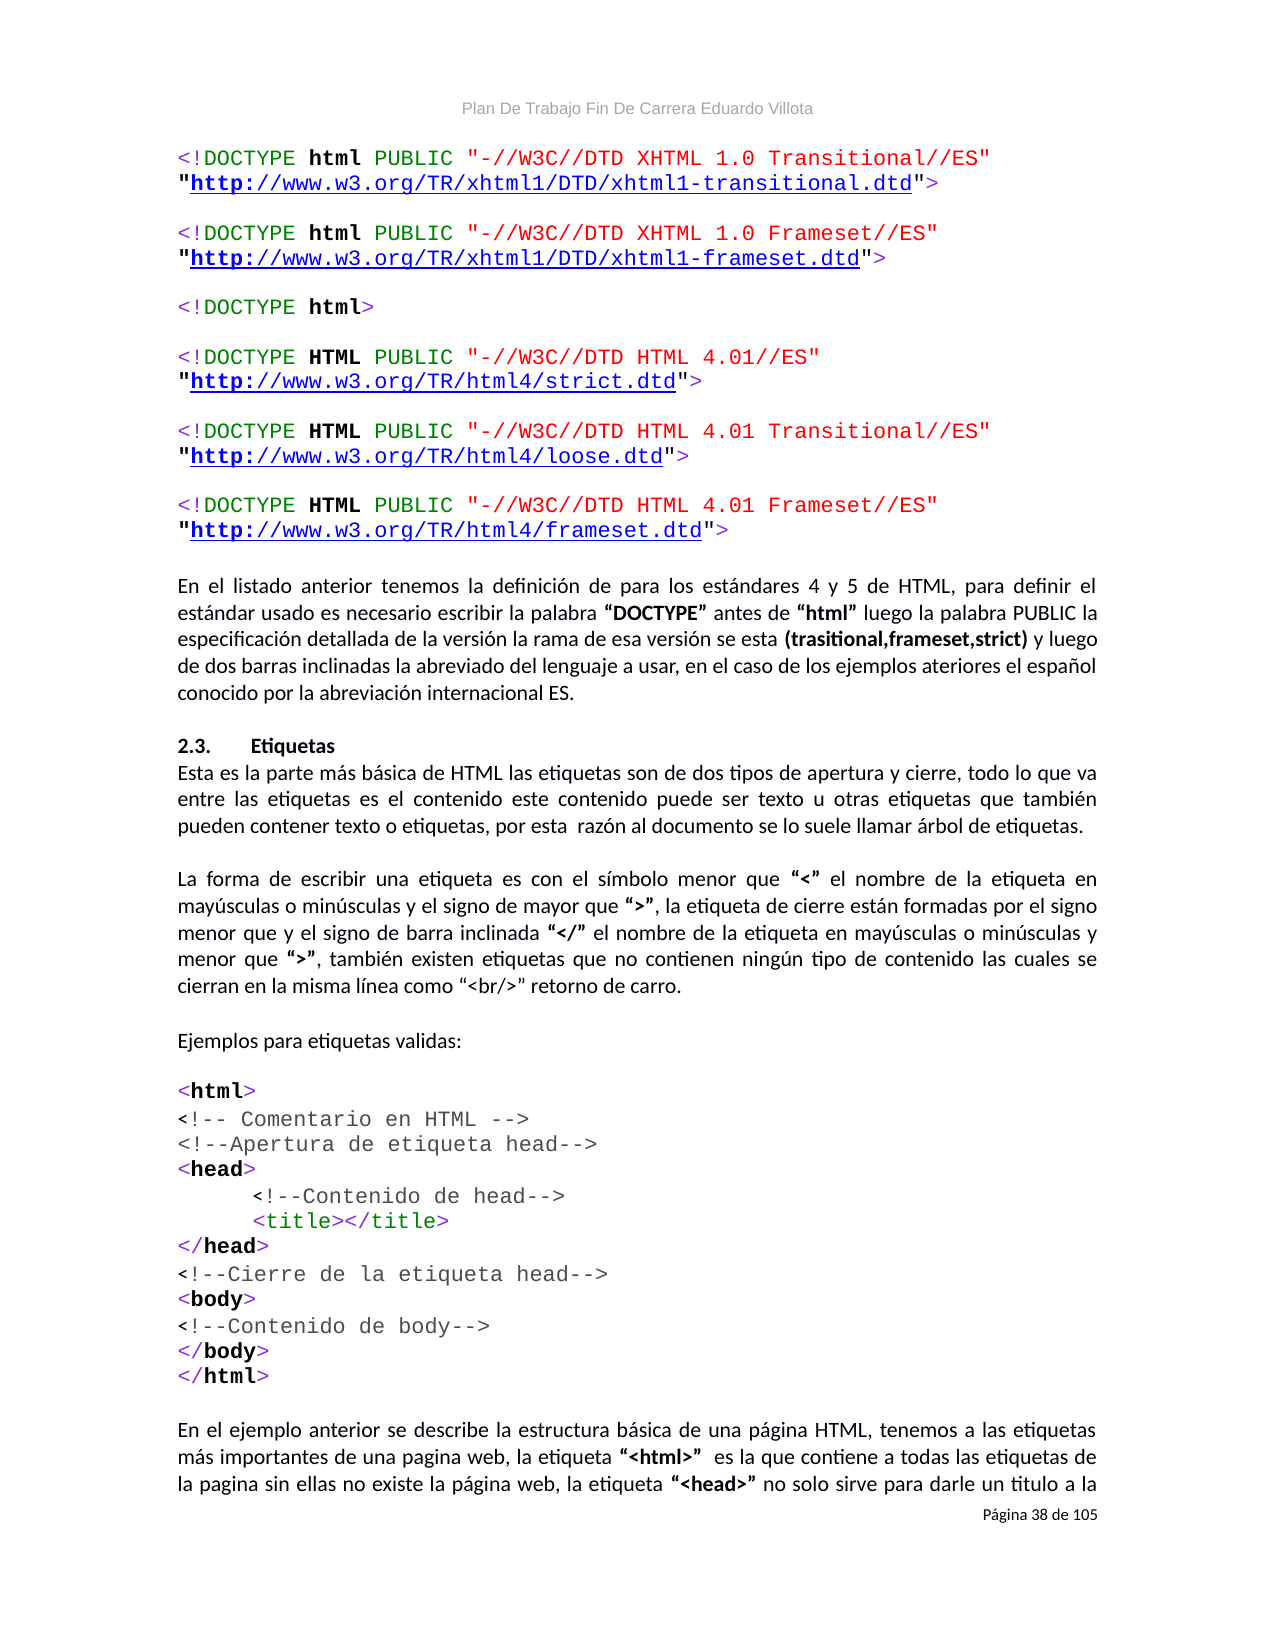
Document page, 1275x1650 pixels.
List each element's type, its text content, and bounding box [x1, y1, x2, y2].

text <!--Apertura de etiqueta head--> [177, 1133, 1098, 1158]
text Ejemplos para etiquetas validas: [177, 1027, 1098, 1054]
text <!-- Comentario en HTML --> [177, 1105, 1098, 1133]
text "http://www.w3.org/TR/html4/loose.dtd"> [177, 445, 1098, 470]
text <!--Contenido de body--> [177, 1312, 1098, 1340]
text </html> [177, 1365, 1098, 1390]
text </head> [177, 1235, 1098, 1260]
text <!DOCTYPE HTML PUBLIC "-//W3C//DTD HTML 4.01//ES" "http://www.w3.org/TR/html4/strict.dtd"> [177, 346, 1098, 396]
text <!DOCTYPE html PUBLIC "-//W3C//DTD XHTML 1.0 Frameset//ES" [177, 222, 1098, 247]
text <!DOCTYPE html> [177, 296, 1098, 321]
text <body> [177, 1288, 1098, 1312]
text <!DOCTYPE HTML PUBLIC "-//W3C//DTD HTML 4.01 Transitional//ES" [177, 420, 1098, 445]
text <html> [177, 1080, 1098, 1105]
text <!DOCTYPE html PUBLIC "-//W3C//DTD XHTML 1.0 Transitional//ES" "http://www.w3.org/TR/xhtml1/DTD/xhtml1-transitional.dtd"> [177, 148, 1098, 197]
text Esta es la parte más básica de HTML las etiquetas son de dos tipos de apertura y cierre, todo lo que va entre las etiquetas es el contenido este contenido puede ser texto u otras etiquetas que también pueden contener texto o etiquetas, por esta razón al documento se lo suele llamar árbol de etiquetas. [177, 759, 1098, 839]
text <head> [177, 1158, 1098, 1182]
text "http://www.w3.org/TR/xhtml1/DTD/xhtml1-frameset.dtd"> [177, 247, 1098, 272]
text La forma de escribir una etiqueta es con el símbolo menor que “<” el nombre de la etiqueta en mayúsculas o minúsculas y el signo de mayor que “>”, la etiqueta de cierre están formadas por el signo menor que y el signo de barra inclinada “</” el nombre de la etiqueta en mayúsculas o minúsculas y menor que “>”, también existen etiquetas que no contienen ningún tipo de contenido las cuales se cierran en la misma línea como “<br/>” retorno de carro. [177, 866, 1098, 999]
text <!--Contenido de head--> [177, 1182, 1098, 1210]
text En el ejemplo anterior se describe la estructura básica de una página HTML, tenemos a las etiquetas más importantes de una pagina web, la etiqueta “<html>” es la que contiene a todas las etiquetas de la pagina sin ellas no existe la página web, la etiqueta “<head>” no solo sirve para darle un titulo a la [177, 1417, 1098, 1497]
text <title></title> [177, 1210, 1098, 1235]
text En el listado anterior tenemos la definición de para los estándares 4 y 5 de HTML, para definir el estándar usado es necesario escribir la palabra “DOCTYPE” antes de “html” luego la palabra PUBLIC la especificación detallada de la versión la rama de esa versión se esta (trasitional,frameset,strict) y luego de dos barras inclinadas la abreviado del lenguaje a usar, en el caso de los ejemplos ateriores el español conocido por la abreviación internacional ES. [177, 572, 1098, 706]
list Etiquetas [177, 732, 1098, 759]
text <!--Cierre de la etiqueta head--> [177, 1260, 1098, 1288]
text <!DOCTYPE HTML PUBLIC "-//W3C//DTD HTML 4.01 Frameset//ES" "http://www.w3.org/TR/html4/frameset.dtd"> [177, 495, 1098, 544]
text </body> [177, 1340, 1098, 1365]
